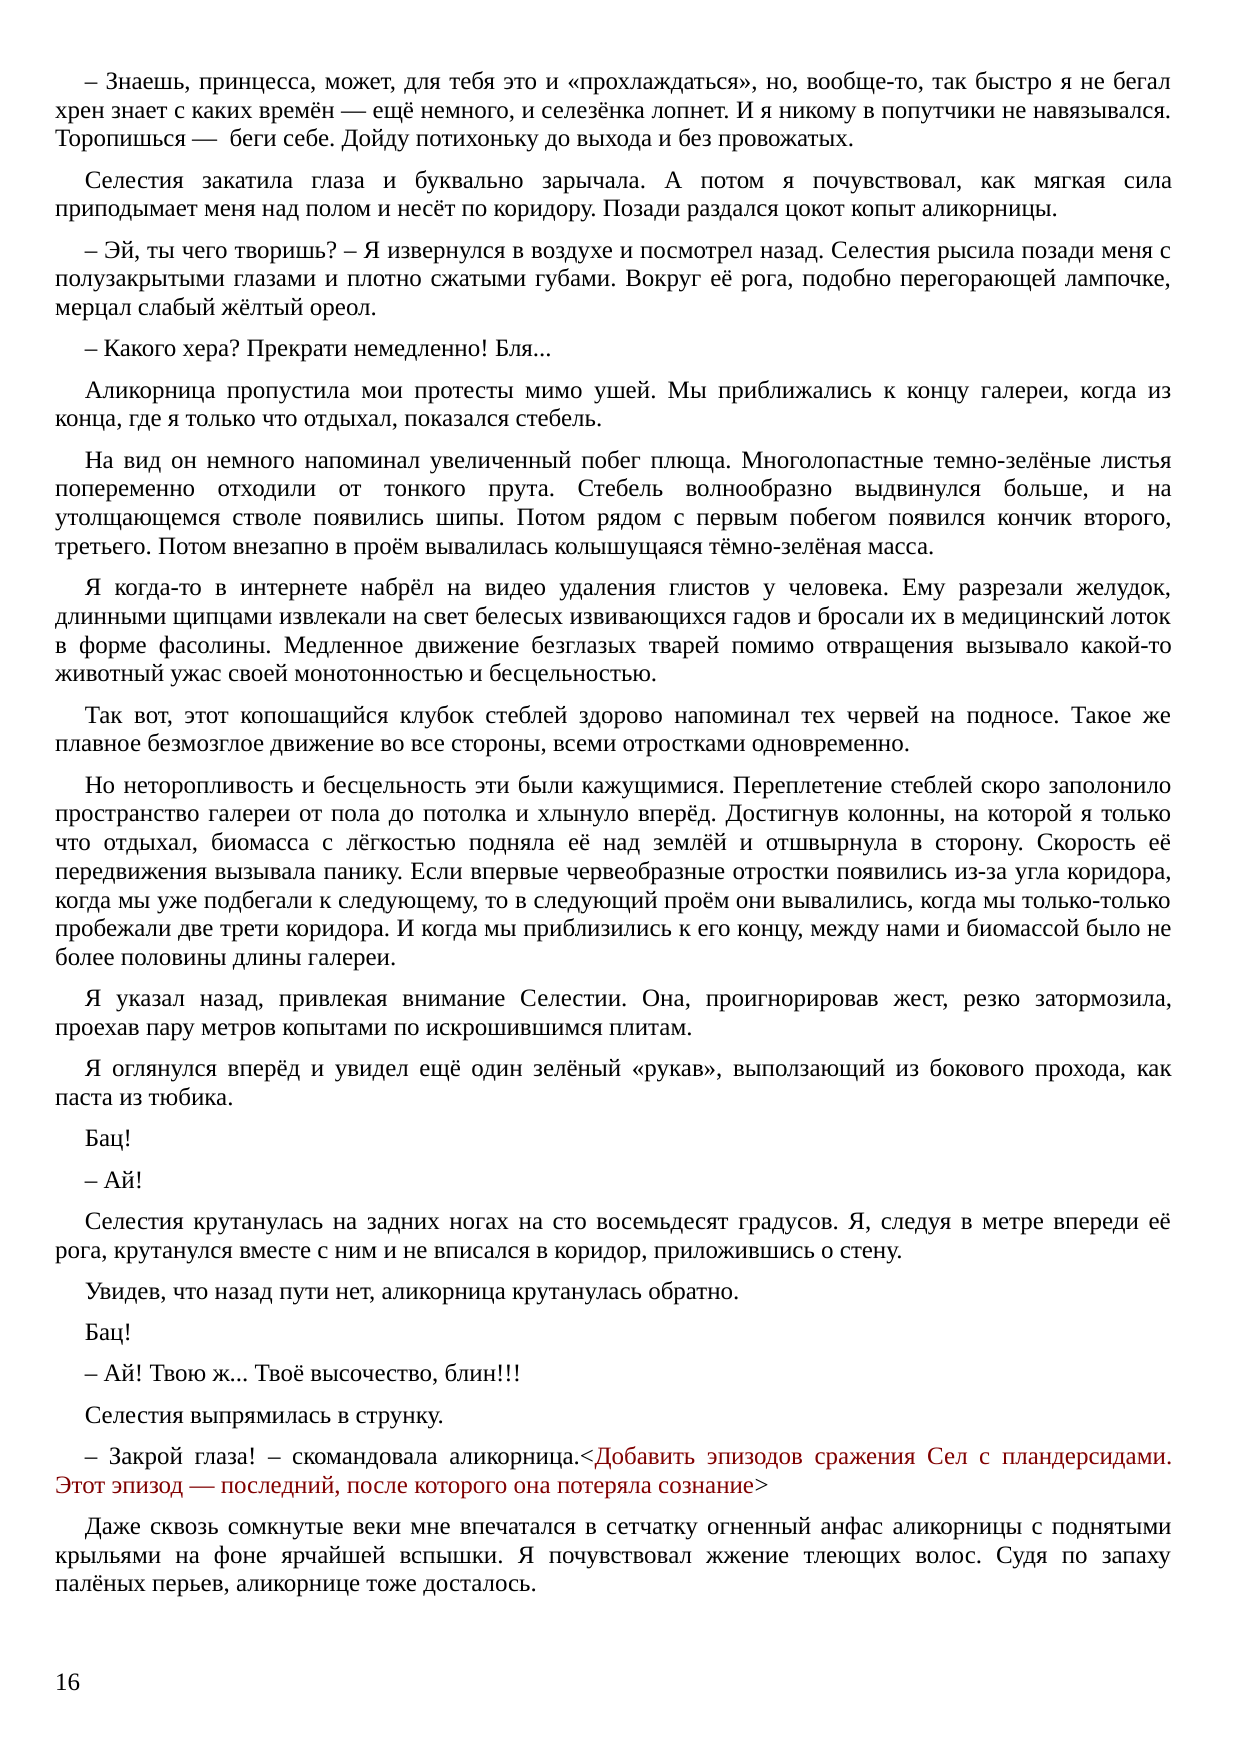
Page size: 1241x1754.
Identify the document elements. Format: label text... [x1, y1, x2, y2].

text Бац! [55, 1123, 1173, 1152]
text Я указал назад, привлекая внимание Селестии. Она, проигнорировав жест, резко затормозила, проехав пару метров копытами по искрошившимся плитам. [55, 983, 1173, 1041]
text Аликорница пропустила мои протесты мимо ушей. Мы приближались к концу галереи, когда из конца, где я только что отдыхал, показался стебель. [55, 375, 1173, 432]
text – Какого хера? Прекрати немедленно! Бля... [55, 333, 1173, 362]
text Селестия закатила глаза и буквально зарычала. А потом я почувствовал, как мягкая сила приподымает меня над полом и несёт по коридору. Позади раздался цокот копыт аликорницы. [55, 165, 1173, 222]
text Даже сквозь сомкнутые веки мне впечатался в сетчатку огненный анфас аликорницы с поднятыми крыльями на фоне ярчайшей вспышки. Я почувствовал жжение тлеющих волос. Судя по запаху палёных перьев, аликорнице тоже досталось. [55, 1511, 1173, 1597]
text – Ай! [55, 1165, 1173, 1193]
text Я когда-то в интернете набрёл на видео удаления глистов у человека. Ему разрезали желудок, длинными щипцами извлекали на свет белесых извивающихся гадов и бросали их в медицинский лоток в форме фасолины. Медленное движение безглазых тварей помимо отвращения вызывало какой-то животный ужас своей монотонностью и бесцельностью. [55, 572, 1173, 687]
text Бац! [55, 1317, 1173, 1346]
text Увидев, что назад пути нет, аликорница крутанулась обратно. [55, 1276, 1173, 1305]
text Я оглянулся вперёд и увидел ещё один зелёный «рукав», выползающий из бокового прохода, как паста из тюбика. [55, 1053, 1173, 1111]
text – Ай! Твою ж... Твоё высочество, блин!!! [55, 1358, 1173, 1387]
text Селестия выпрямилась в струнку. [55, 1400, 1173, 1428]
text На вид он немного напоминал увеличенный побег плюща. Многолопастные темно-зелёные листья попеременно отходили от тонкого прута. Стебель волнообразно выдвинулся больше, и на утолщающемся стволе появились шипы. Потом рядом с первым побегом появился кончик второго, третьего. Потом внезапно в проём вывалилась колышущаяся тёмно-зелёная масса. [55, 445, 1173, 560]
text Так вот, этот копошащийся клубок стеблей здорово напоминал тех червей на подносе. Такое же плавное безмозглое движение во все стороны, всеми отростками одновременно. [55, 700, 1173, 757]
text Селестия крутанулась на задних ногах на сто восемьдесят градусов. Я, следуя в метре впереди её рога, крутанулся вместе с ним и не вписался в коридор, приложившись о стену. [55, 1206, 1173, 1263]
text – Закрой глаза! – скомандовала аликорница.<Добавить эпизодов сражения Сел с пландерсидами. Этот эпизод — последний, после которого она потеряла сознание> [55, 1441, 1173, 1498]
text – Знаешь, принцесса, может, для тебя это и «прохлаждаться», но, вообще-то, так быстро я не бегал хрен знает с каких времён — ещё немного, и селезёнка лопнет. И я никому в попутчики не навязывался. Торопишься — беги себе. Дойду потихоньку до выхода и без провожатых. [55, 66, 1173, 152]
text – Эй, ты чего творишь? – Я извернулся в воздухе и посмотрел назад. Селестия рысила позади меня с полузакрытыми глазами и плотно сжатыми губами. Вокруг её рога, подобно перегорающей лампочке, мерцал слабый жёлтый ореол. [55, 235, 1173, 321]
text Но неторопливость и бесцельность эти были кажущимися. Переплетение стеблей скоро заполонило пространство галереи от пола до потолка и хлынуло вперёд. Достигнув колонны, на которой я только что отдыхал, биомасса с лёгкостью подняла её над землёй и отшвырнула в сторону. Скорость её передвижения вызывала панику. Если впервые червеобразные отростки появились из-за угла коридора, когда мы уже подбегали к следующему, то в следующий проём они вывалились, когда мы только-только пробежали две трети коридора. И когда мы приблизились к его концу, между нами и биомассой было не более половины длины галереи. [55, 770, 1173, 971]
